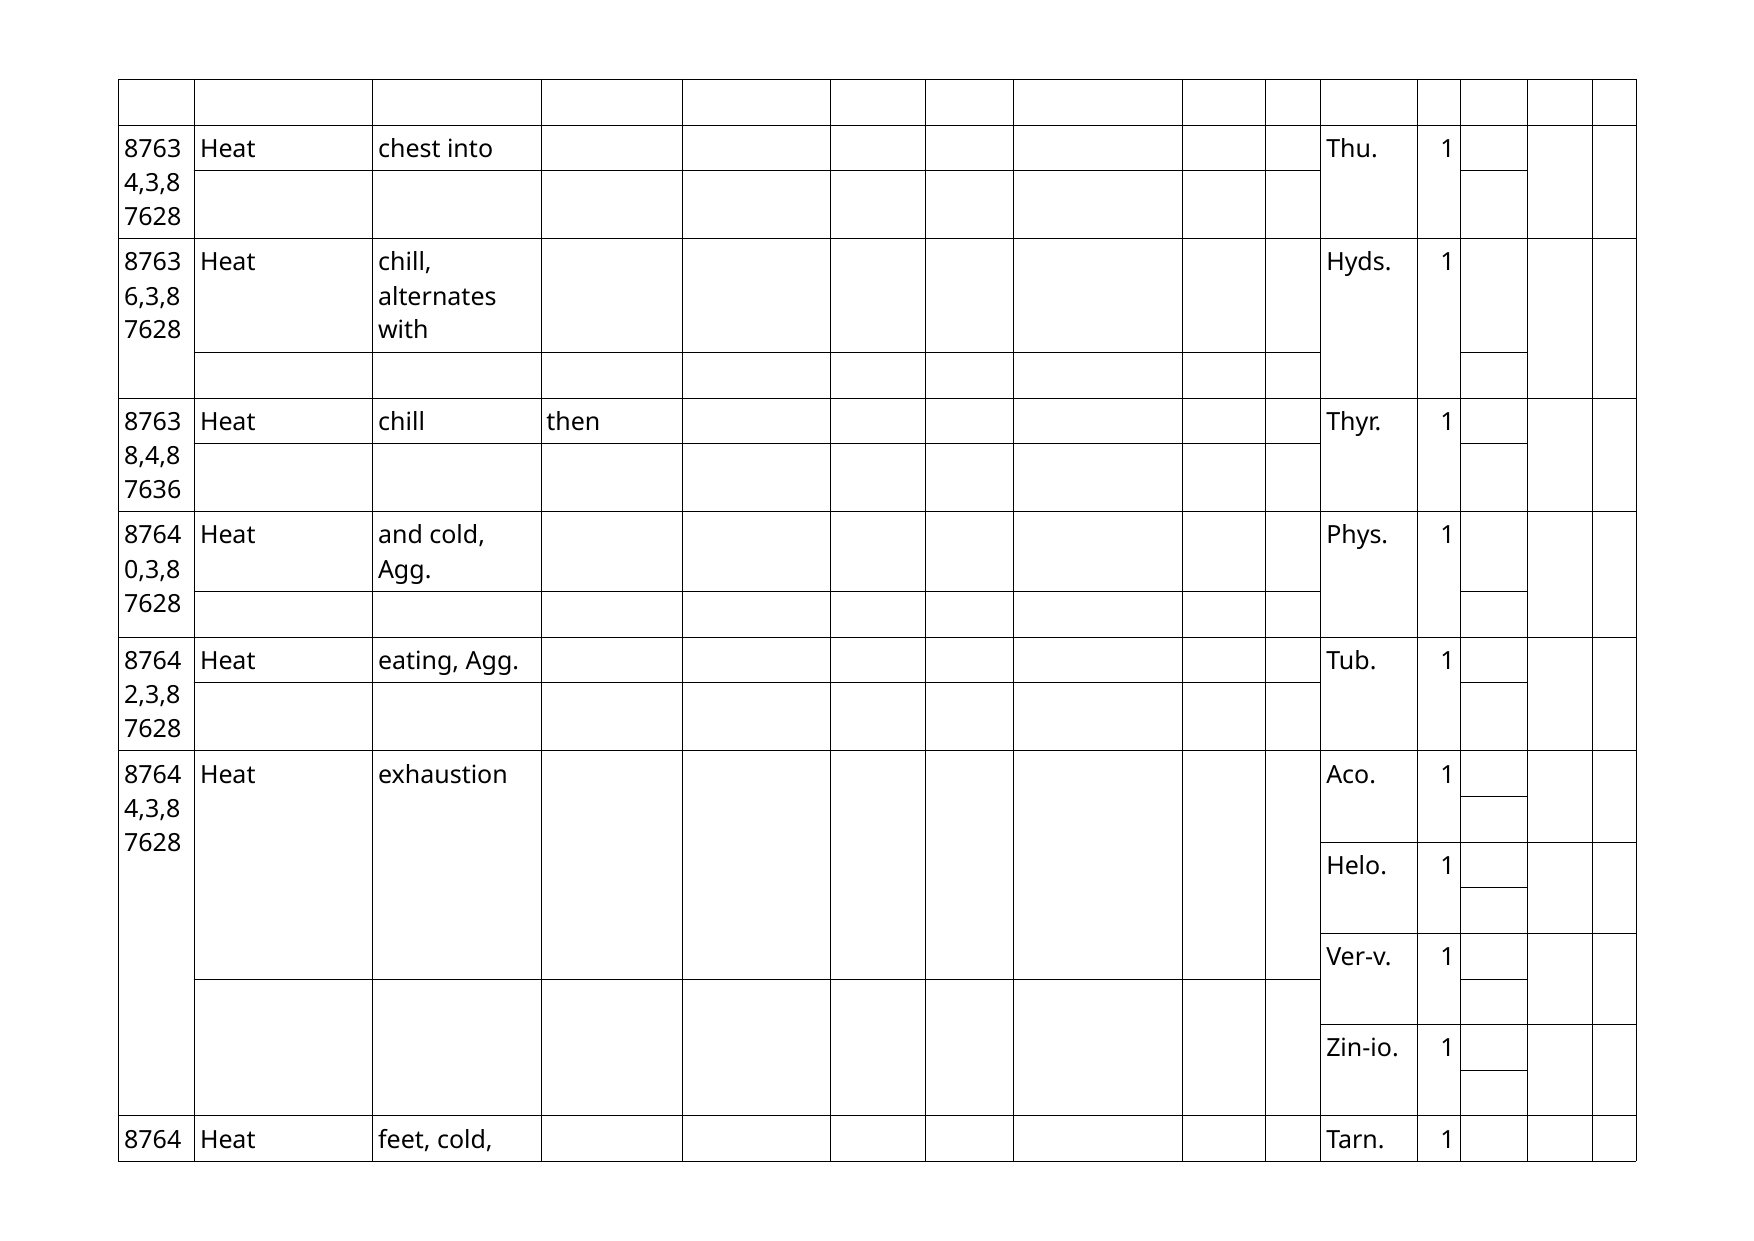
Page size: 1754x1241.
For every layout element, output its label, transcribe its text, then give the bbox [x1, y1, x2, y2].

table_cell [1461, 512, 1527, 591]
table_cell [1014, 353, 1182, 398]
table_cell [1266, 171, 1320, 238]
table_cell [1183, 1116, 1265, 1161]
table_cell [926, 239, 1013, 352]
table_cell [1528, 638, 1592, 750]
table_cell eating, Agg. [373, 638, 541, 682]
table_cell [1266, 980, 1320, 1115]
table_cell Heat [195, 751, 372, 978]
table_cell Heat [195, 399, 372, 443]
table_cell [1528, 512, 1592, 637]
table_cell 1 [1418, 638, 1460, 750]
table_cell Aco. [1321, 751, 1417, 842]
table_cell [1461, 80, 1527, 124]
table_cell Heat [195, 512, 372, 591]
table_cell [1461, 239, 1527, 352]
table_cell [926, 592, 1013, 637]
table_cell 87642,3,87628 [119, 638, 194, 750]
table_cell [373, 353, 541, 398]
table_cell Heat [195, 638, 372, 682]
table_cell [542, 353, 682, 398]
table_cell [1461, 797, 1527, 842]
table_cell 1 [1418, 126, 1460, 238]
table_cell [1183, 126, 1265, 170]
table_cell [1183, 80, 1265, 124]
table_cell [683, 353, 830, 398]
table_cell [373, 592, 541, 637]
table_cell Phys. [1321, 512, 1417, 637]
table_cell [1528, 843, 1592, 933]
table_cell 87636,3,87628 [119, 239, 194, 398]
table_cell [926, 80, 1013, 124]
table_cell [1183, 353, 1265, 398]
table_cell [542, 444, 682, 511]
table_cell Helo. [1321, 843, 1417, 933]
table_cell [831, 1116, 925, 1161]
table_cell [1266, 751, 1320, 978]
table_cell [683, 638, 830, 682]
table_cell Heat [195, 1116, 372, 1161]
table_cell feet, cold, [373, 1116, 541, 1161]
table_cell [831, 171, 925, 238]
table_cell [683, 126, 830, 170]
table_cell [1014, 592, 1182, 637]
table_cell Thyr. [1321, 399, 1417, 511]
table_cell [831, 512, 925, 591]
table_cell [1266, 592, 1320, 637]
table_cell and cold, Agg. [373, 512, 541, 591]
table_cell Heat [195, 239, 372, 352]
table_cell [1266, 444, 1320, 511]
table_cell [831, 683, 925, 750]
table_cell chill [373, 399, 541, 443]
table_cell [1461, 683, 1527, 750]
table_cell chill, alternates with [373, 239, 541, 352]
table_cell [1593, 80, 1636, 124]
table_cell [831, 399, 925, 443]
table_cell [1593, 399, 1636, 511]
table_cell 87644,3,87628 [119, 751, 194, 1115]
table_cell [1183, 399, 1265, 443]
table_cell 1 [1418, 751, 1460, 842]
table_cell 1 [1418, 399, 1460, 511]
table_cell [1528, 399, 1592, 511]
table_cell [542, 1116, 682, 1161]
table_cell [195, 353, 372, 398]
table_cell [119, 80, 194, 124]
table_cell [1461, 171, 1527, 238]
table_cell [542, 980, 682, 1115]
table_cell [1593, 512, 1636, 637]
table_cell [1461, 1025, 1527, 1070]
table_cell [1266, 512, 1320, 591]
table_cell 1 [1418, 1116, 1460, 1161]
table_cell [195, 80, 372, 124]
table_cell [1593, 843, 1636, 933]
table_cell [195, 444, 372, 511]
table_cell 1 [1418, 843, 1460, 933]
table_cell [542, 638, 682, 682]
table_cell [926, 512, 1013, 591]
table_cell [1461, 980, 1527, 1024]
table_cell [373, 683, 541, 750]
table_cell [373, 444, 541, 511]
table_cell [926, 1116, 1013, 1161]
table_cell [1183, 171, 1265, 238]
table_cell [1461, 444, 1527, 511]
table_cell [1014, 751, 1182, 978]
table_cell [1266, 80, 1320, 124]
table_cell [831, 444, 925, 511]
table_cell [1461, 399, 1527, 443]
table_cell [926, 683, 1013, 750]
table_cell [683, 171, 830, 238]
table_cell [683, 80, 830, 124]
table_cell [1461, 353, 1527, 398]
table_cell [1266, 239, 1320, 352]
table_cell [373, 171, 541, 238]
table_cell [831, 751, 925, 978]
table_cell [1528, 751, 1592, 842]
table_cell [926, 638, 1013, 682]
table_cell Tarn. [1321, 1116, 1417, 1161]
table_cell [1266, 638, 1320, 682]
table_cell [1593, 638, 1636, 750]
table_cell [1014, 1116, 1182, 1161]
table_cell [1593, 239, 1636, 398]
table_cell [926, 171, 1013, 238]
table_cell [926, 751, 1013, 978]
table_cell [1528, 126, 1592, 238]
table_cell [1183, 444, 1265, 511]
table_cell [683, 512, 830, 591]
table_cell [195, 980, 372, 1115]
table_cell [1528, 934, 1592, 1024]
table_cell chest into [373, 126, 541, 170]
table_cell [1266, 399, 1320, 443]
table_cell [1461, 751, 1527, 796]
table_cell [683, 592, 830, 637]
table_cell [926, 444, 1013, 511]
table_cell [1461, 592, 1527, 637]
table_cell [1266, 126, 1320, 170]
table_cell [1593, 751, 1636, 842]
table_cell [926, 126, 1013, 170]
table_cell [926, 980, 1013, 1115]
table_cell [1014, 80, 1182, 124]
table_cell [1183, 751, 1265, 978]
table_cell [1528, 80, 1592, 124]
table_cell [1528, 1025, 1592, 1115]
table_cell [683, 1116, 830, 1161]
table_cell Ver-v. [1321, 934, 1417, 1024]
table_cell [1418, 80, 1460, 124]
table_cell [1183, 239, 1265, 352]
table_cell [1183, 512, 1265, 591]
table_cell [1266, 353, 1320, 398]
table_cell [1014, 171, 1182, 238]
table_cell Tub. [1321, 638, 1417, 750]
table_cell [542, 683, 682, 750]
table_cell [195, 171, 372, 238]
table_cell [1266, 1116, 1320, 1161]
table_cell [1461, 126, 1527, 170]
table_cell [831, 239, 925, 352]
table_cell [683, 751, 830, 978]
table_cell [1014, 126, 1182, 170]
table_cell [926, 353, 1013, 398]
table_cell [1461, 888, 1527, 933]
table_cell [1014, 444, 1182, 511]
table_cell 1 [1418, 239, 1460, 398]
table_cell [683, 444, 830, 511]
table_cell [1266, 683, 1320, 750]
table_cell [683, 399, 830, 443]
table_cell [1528, 1116, 1592, 1161]
table_cell [1528, 239, 1592, 398]
table_cell [1014, 683, 1182, 750]
table_cell 87634,3,87628 [119, 126, 194, 238]
table_cell [1321, 80, 1417, 124]
table_cell [1014, 638, 1182, 682]
table_cell [831, 80, 925, 124]
table_cell [1461, 1116, 1527, 1161]
table_cell Hyds. [1321, 239, 1417, 398]
table_cell 8764 [119, 1116, 194, 1161]
table_cell Thu. [1321, 126, 1417, 238]
table_cell 1 [1418, 934, 1460, 1024]
table_cell [1593, 934, 1636, 1024]
table_cell [1183, 683, 1265, 750]
table_cell [1461, 934, 1527, 978]
table_cell [926, 399, 1013, 443]
table_cell [831, 592, 925, 637]
table_cell [373, 80, 541, 124]
table_cell [542, 126, 682, 170]
table_cell [542, 751, 682, 978]
table_cell [831, 980, 925, 1115]
table_cell Heat [195, 126, 372, 170]
table_cell [1593, 1025, 1636, 1115]
table_cell 1 [1418, 1025, 1460, 1115]
table_cell [831, 353, 925, 398]
table_cell [1014, 239, 1182, 352]
table_cell [542, 592, 682, 637]
table_cell [1461, 1071, 1527, 1115]
table_cell [373, 980, 541, 1115]
table_cell [1461, 638, 1527, 682]
table_cell [1014, 980, 1182, 1115]
table_cell [195, 683, 372, 750]
table_cell [683, 239, 830, 352]
table_cell exhaustion [373, 751, 541, 978]
table_cell then [542, 399, 682, 443]
table_cell [1183, 980, 1265, 1115]
table_cell [1014, 399, 1182, 443]
table_cell [1183, 638, 1265, 682]
table_cell 87638,4,87636 [119, 399, 194, 511]
table_cell [1593, 126, 1636, 238]
table_cell [542, 171, 682, 238]
table_cell [831, 638, 925, 682]
table_cell [542, 80, 682, 124]
table_cell [542, 512, 682, 591]
table_cell [831, 126, 925, 170]
table_cell [1593, 1116, 1636, 1161]
table_cell [542, 239, 682, 352]
table_cell 87640,3,87628 [119, 512, 194, 637]
table_cell [1014, 512, 1182, 591]
table_cell [683, 980, 830, 1115]
table_cell [683, 683, 830, 750]
table_cell [195, 592, 372, 637]
table_cell 1 [1418, 512, 1460, 637]
table_cell [1183, 592, 1265, 637]
table_cell Zin-io. [1321, 1025, 1417, 1115]
table_cell [1461, 843, 1527, 887]
